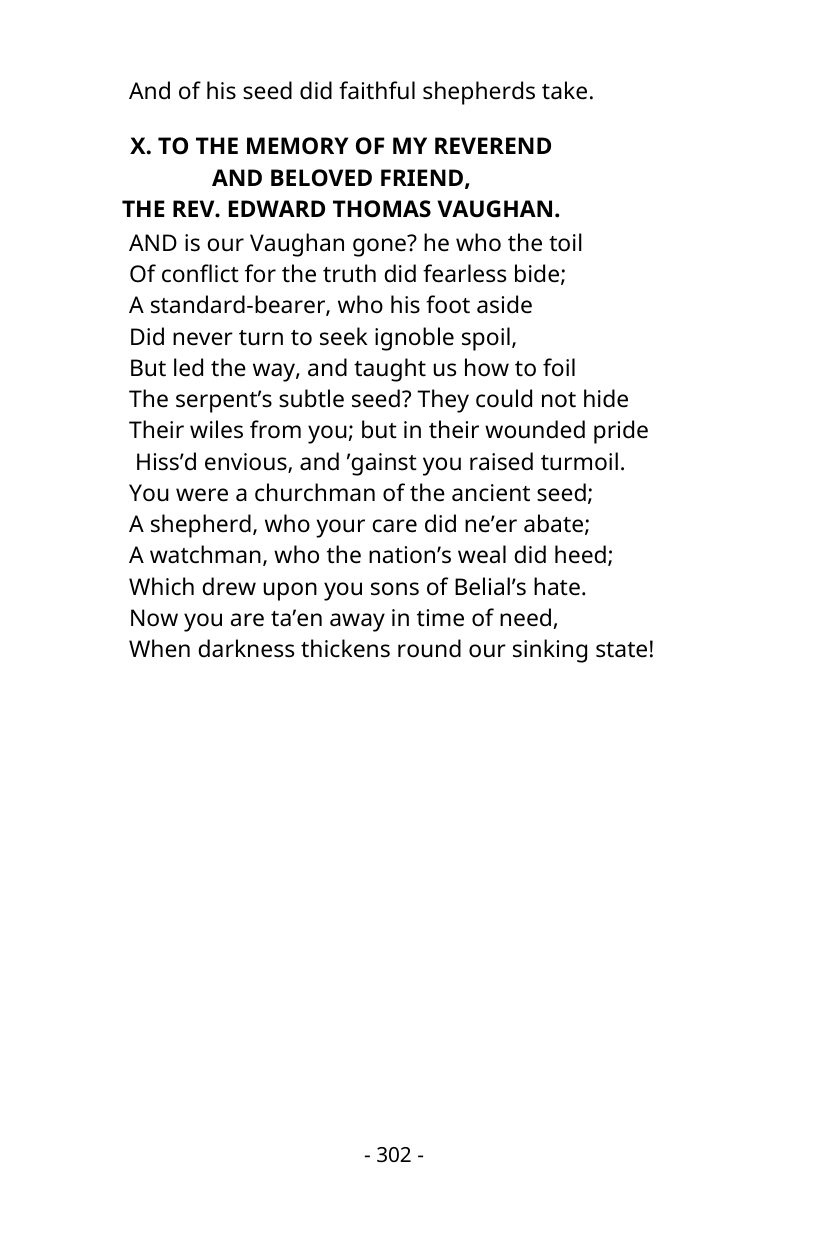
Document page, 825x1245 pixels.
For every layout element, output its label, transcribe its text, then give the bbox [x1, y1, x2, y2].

text A standard-bearer, who his foot aside [105, 289, 712, 321]
title AND BELOVED FRIEND, [0, 161, 712, 193]
text A shepherd, who your care did ne’er abate; [105, 508, 712, 539]
title THE REV. EDWARD THOMAS VAUGHAN. [0, 193, 712, 224]
text Hiss’d envious, and ’gainst you raised turmoil. [105, 446, 712, 477]
text When darkness thickens round our sinking state! [105, 633, 712, 664]
title X. TO THE MEMORY OF MY REVEREND [0, 130, 712, 161]
text And of his seed did faithful shepherds take. [105, 75, 712, 106]
text But led the way, and taught us how to foil [105, 352, 712, 383]
text Which drew upon you sons of Belial’s hate. [105, 571, 712, 602]
text The serpent’s subtle seed? They could not hide [105, 383, 712, 414]
text A watchman, who the nation’s weal did heed; [105, 539, 712, 571]
text Did never turn to seek ignoble spoil, [105, 321, 712, 352]
text Their wiles from you; but in their wounded pride [105, 414, 712, 446]
text Now you are ta’en away in time of need, [105, 602, 712, 633]
text You were a churchman of the ancient seed; [105, 477, 712, 508]
text Of conflict for the truth did fearless bide; [105, 258, 712, 289]
text AND is our Vaughan gone? he who the toil [105, 227, 712, 258]
